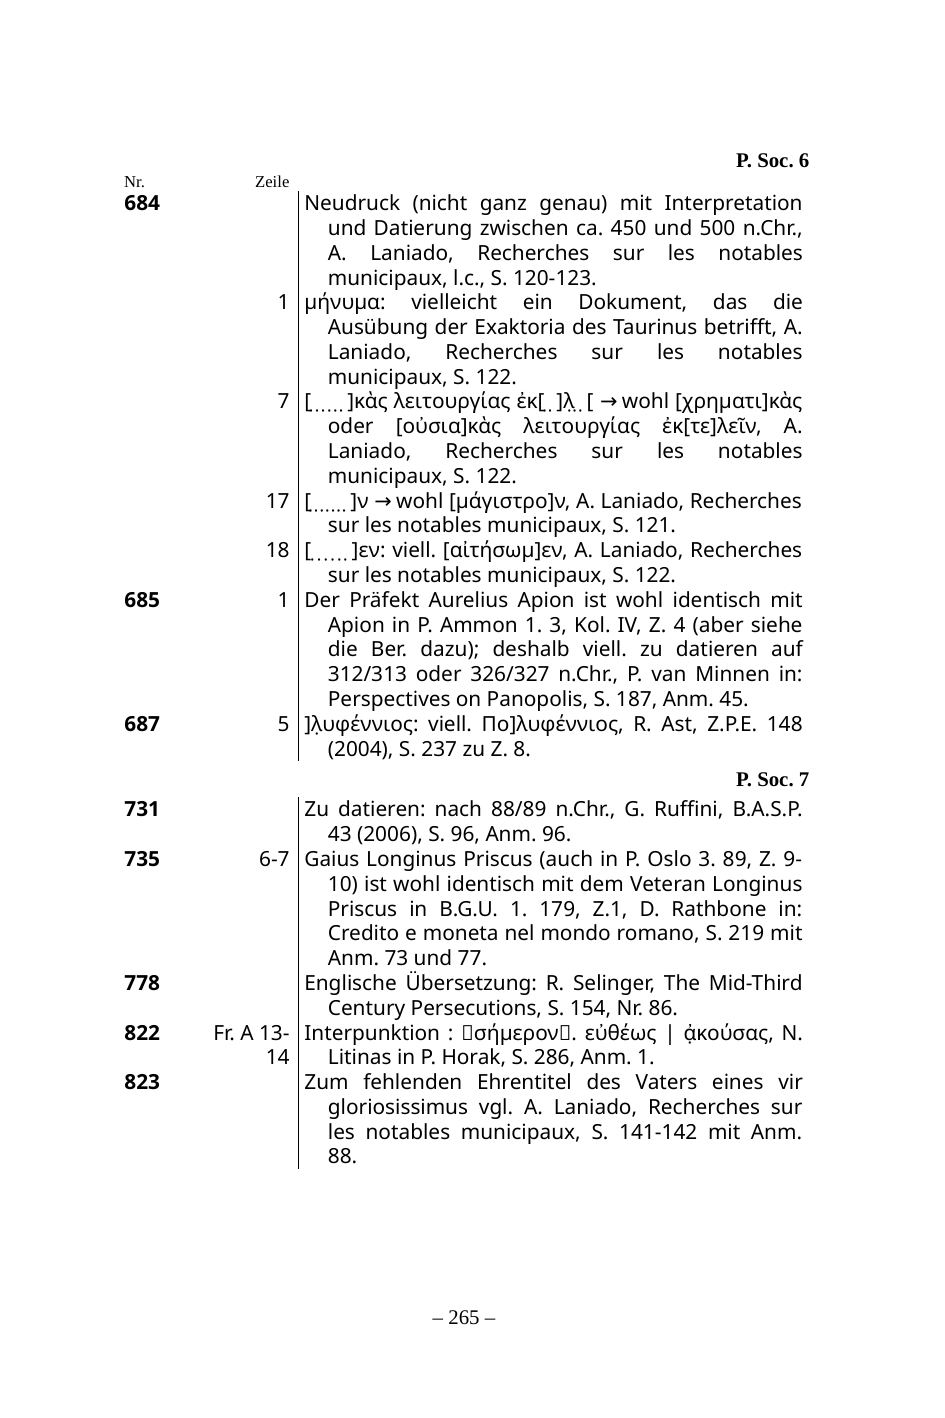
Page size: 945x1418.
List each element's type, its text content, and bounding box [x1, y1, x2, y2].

table_cell Gaius Longinus Priscus (auch in P. Oslo 3. 89, Z. 9-10) ist wohl identisch mit dem Veteran Longinus Priscus in B.G.U. 1. 179, Z.1, D. Rathbone in: Credito e moneta nel mondo romano, S. 219 mit Anm. 73 und 77. [299, 847, 809, 971]
table_cell Fr. A 13-14 [207, 1020, 298, 1070]
table_cell μήνυμα: vielleicht ein Dokument, das die Ausübung der Exaktoria des Taurinus betrifft, A. Laniado, Recherches sur les notables municipaux, S. 122. [299, 290, 809, 389]
subtitle P. Soc. 7 [118, 767, 809, 791]
table_cell Neudruck (nicht ganz genau) mit Interpretation und Datierung zwischen ca. 450 und 500 n.Chr., A. Laniado, Recherches sur les notables municipaux, l.c., S. 120-123. [299, 191, 809, 290]
table_cell 7 [207, 389, 298, 488]
table_cell 6-7 [207, 847, 298, 971]
table_cell ]λ̣υφέννιος: viell. Πο]λυφέννιος, R. Ast, Z.P.E. 148 (2004), S. 237 zu Z. 8. [299, 711, 809, 761]
table_cell [118, 488, 207, 538]
table_cell 822 [118, 1020, 207, 1070]
table_cell 1 [207, 290, 298, 389]
table_cell 687 [118, 711, 207, 761]
table_cell [118, 389, 207, 488]
table_cell 18 [207, 538, 298, 587]
table_cell [ ̣ ̣ ̣ ̣ ̣ ̣]κὰς λειτουργίας ἐκ[ ̣ ̣]λ̣ ̣ ̣[ → wohl [χρηματι]κὰς oder [οὐσια]κὰς λειτουργίας ἐκ[τε]λεῖν, A. Laniado, Recherches sur les notables municipaux, S. 122. [299, 389, 809, 488]
table_header 731 [118, 797, 298, 847]
table_cell 1 [207, 588, 298, 711]
table_cell 735 [118, 847, 207, 971]
table_cell 684 [118, 191, 298, 290]
table_cell [118, 290, 207, 389]
table_cell 685 [118, 588, 207, 711]
table_cell [118, 538, 207, 587]
table_cell Der Präfekt Aurelius Apion ist wohl identisch mit Apion in P. Ammon 1. 3, Kol. IV, Z. 4 (aber siehe die Ber. dazu); deshalb viell. zu datieren auf 312/313 oder 326/327 n.Chr., P. van Minnen in: Perspectives on Panopolis, S. 187, Anm. 45. [299, 588, 809, 711]
table_cell 5 [207, 711, 298, 761]
table_cell Interpunktion : σήμερον. εὐθέως | ἀ̣κούσας, N. Litinas in P. Horak, S. 286, Anm. 1. [299, 1020, 809, 1070]
table_cell 823 [118, 1070, 298, 1169]
table_cell [ ̣ ̣ ̣ ̣ ̣ ̣ ̣]ν → wohl [μάγιστρο]ν, A. Laniado, Recherches sur les notables municipaux, S. 121. [299, 488, 809, 538]
table_header Zu datieren: nach 88/89 n.Chr., G. Ruffini, B.A.S.P. 43 (2006), S. 96, Anm. 96. [299, 797, 809, 847]
table_cell 778 [118, 971, 298, 1020]
table_cell Englische Übersetzung: R. Selinger, The Mid-Third Century Persecutions, S. 154, Nr. 86. [299, 971, 809, 1020]
table_cell Zum fehlenden Ehrentitel des Vaters eines vir gloriosissimus vgl. A. Laniado, Recherches sur les notables municipaux, S. 141-142 mit Anm. 88. [299, 1070, 809, 1169]
table_cell 17 [207, 488, 298, 538]
table_cell [ ̣ ̣ ̣ ̣ ̣ ̣]εν: viell. [αἰτήσωμ]εν, A. Laniado, Recherches sur les notables municipaux, S. 122. [299, 538, 809, 587]
